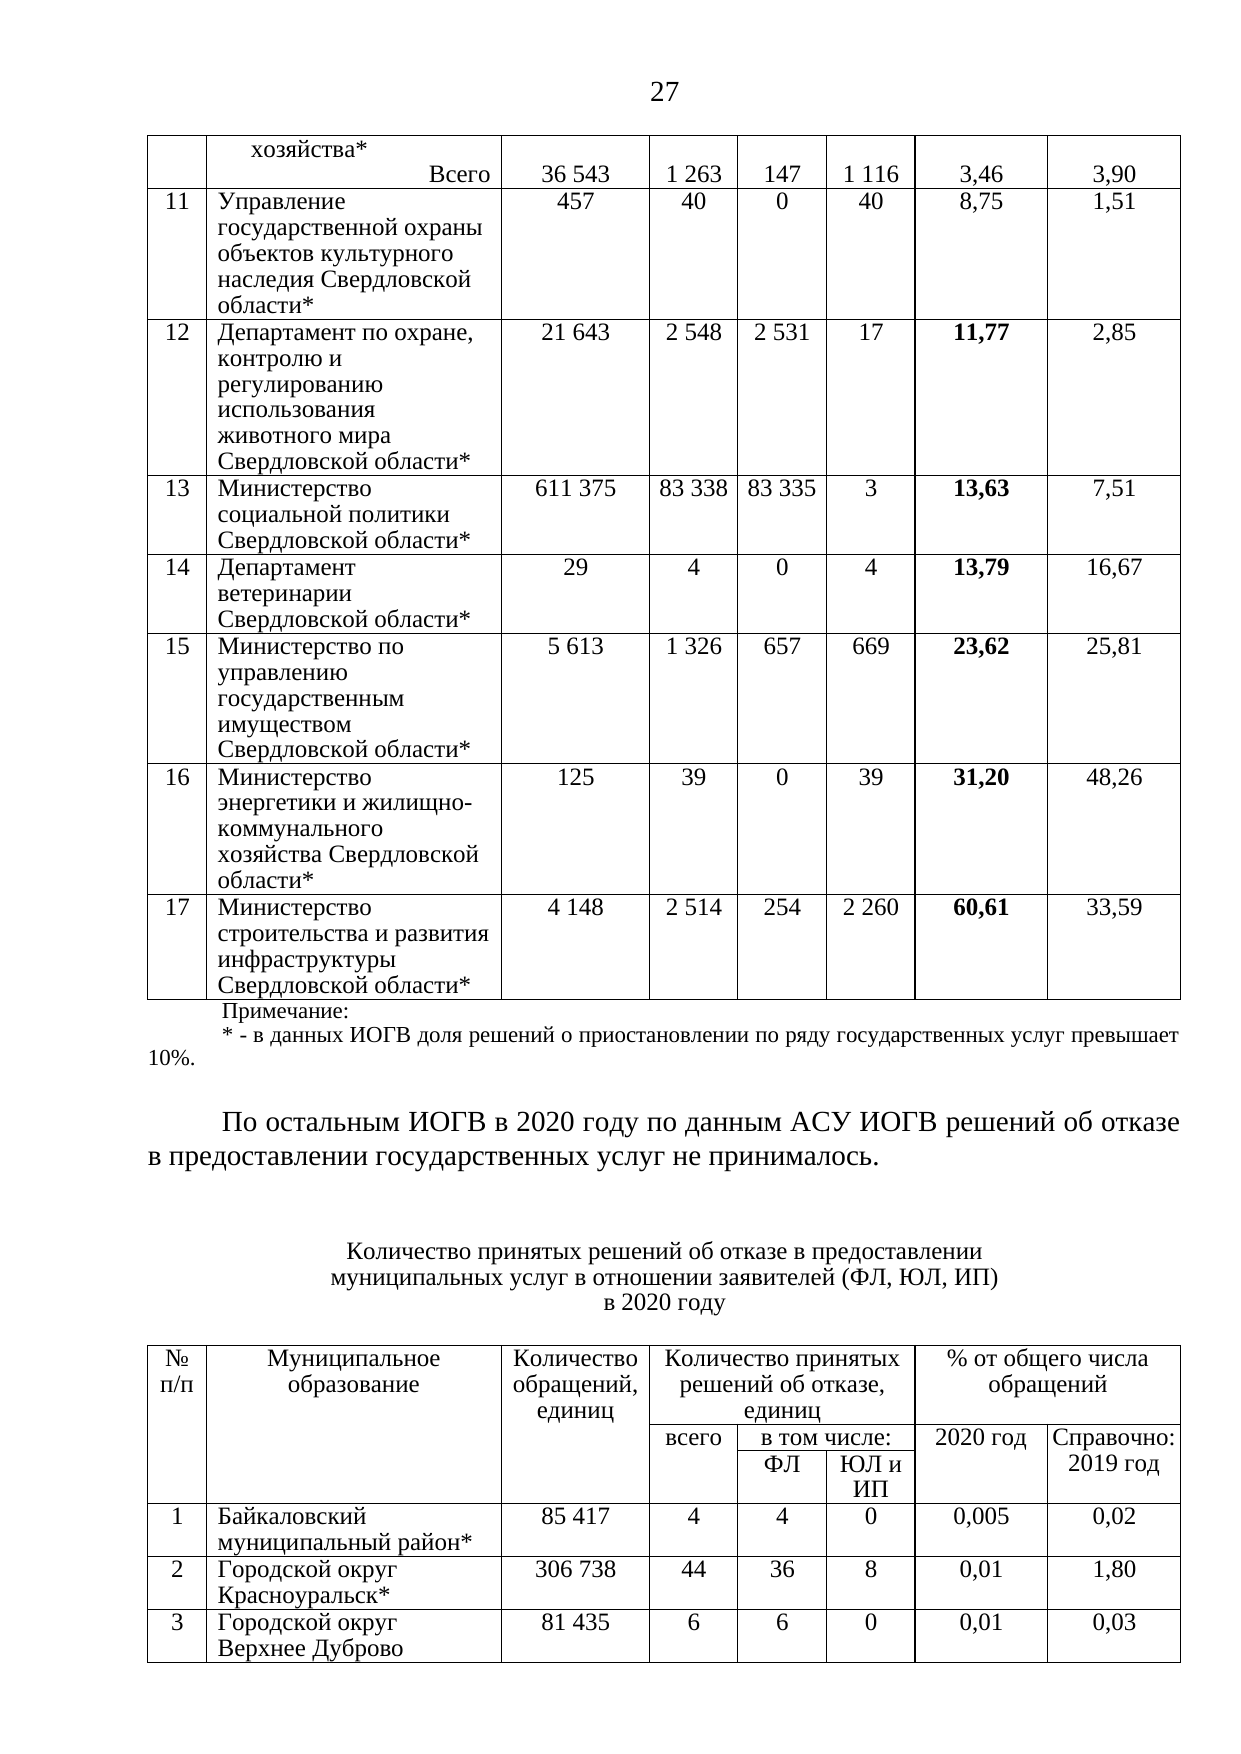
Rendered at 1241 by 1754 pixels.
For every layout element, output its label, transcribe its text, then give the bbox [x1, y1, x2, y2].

text * - в данных ИОГВ доля решений о приостановлении по ряду государственных услуг превышает 10%. [148, 1023, 1181, 1071]
table_cell 4 [827, 555, 914, 633]
table_cell 81 435 [502, 1610, 649, 1662]
table_cell Городской округ Красноуральск* [207, 1557, 501, 1609]
table_cell 1 326 [650, 634, 737, 763]
table_cell 1,51 [1048, 189, 1180, 319]
table_cell 4 [650, 555, 737, 633]
table_cell 147 [738, 136, 826, 188]
table_cell 2 260 [827, 895, 914, 999]
table_cell 11,77 [916, 320, 1047, 475]
table_cell 4 [650, 1504, 737, 1556]
table_cell Министерство энергетики и жилищно-коммунального хозяйства Свердловской области* [207, 764, 501, 894]
table_cell 8,75 [916, 189, 1047, 319]
text Количество принятых решений об отказе в предоставлении [148, 1238, 1181, 1264]
table_cell 21 643 [502, 320, 649, 475]
table_cell 2 514 [650, 895, 737, 999]
table_cell хозяйства* Всего [207, 136, 501, 188]
table_cell 12 [148, 320, 206, 475]
table_cell 7,51 [1048, 476, 1180, 554]
table_cell [148, 136, 206, 188]
table_cell 85 417 [502, 1504, 649, 1556]
table_cell Министерство социальной политики Свердловской области* [207, 476, 501, 554]
table_cell 457 [502, 189, 649, 319]
table_header Количество обращений, единиц [502, 1346, 649, 1503]
table_cell 669 [827, 634, 914, 763]
table_cell 657 [738, 634, 826, 763]
table_cell 306 738 [502, 1557, 649, 1609]
table_cell Министерство по управлению государственным имуществом Свердловской области* [207, 634, 501, 763]
table_cell 4 148 [502, 895, 649, 999]
table_cell Департамент по охране, контролю и регулированию использования животного мира Свердловской области* [207, 320, 501, 475]
table_cell 36 543 [502, 136, 649, 188]
table_cell 16 [148, 764, 206, 894]
table_cell 254 [738, 895, 826, 999]
table_cell Городской округ Верхнее Дуброво [207, 1610, 501, 1662]
table_cell 33,59 [1048, 895, 1180, 999]
table_cell 0 [827, 1610, 914, 1662]
table_cell 17 [148, 895, 206, 999]
table_cell 8 [827, 1557, 914, 1609]
table_cell 83 335 [738, 476, 826, 554]
table_cell 60,61 [916, 895, 1047, 999]
table_cell 0 [738, 189, 826, 319]
table_cell ЮЛ и ИП [827, 1451, 914, 1503]
table_cell 40 [650, 189, 737, 319]
table_cell 44 [650, 1557, 737, 1609]
table_cell 6 [650, 1610, 737, 1662]
table_cell 0,02 [1048, 1504, 1180, 1556]
table_cell 1 263 [650, 136, 737, 188]
table_cell 83 338 [650, 476, 737, 554]
table_cell 0,01 [916, 1557, 1047, 1609]
table_cell 1 [148, 1504, 206, 1556]
table_cell 13 [148, 476, 206, 554]
table_header Муниципальное образование [207, 1346, 501, 1503]
table_cell 23,62 [916, 634, 1047, 763]
table_cell 0 [827, 1504, 914, 1556]
table_cell 25,81 [1048, 634, 1180, 763]
table_cell 125 [502, 764, 649, 894]
table_cell 1,80 [1048, 1557, 1180, 1609]
table_cell в том числе: [738, 1425, 914, 1450]
table_cell 14 [148, 555, 206, 633]
table_cell ФЛ [738, 1451, 826, 1503]
table_cell Справочно: 2019 год [1048, 1425, 1180, 1503]
table_cell 2020 год [916, 1425, 1047, 1503]
text По остальным ИОГВ в 2020 году по данным АСУ ИОГВ решений об отказе в предоставлении государственных услуг не принималось. [148, 1104, 1181, 1171]
table_header № п/п [148, 1346, 206, 1503]
table_cell 3 [148, 1610, 206, 1662]
table_cell Управление государственной охраны объектов культурного наследия Свердловской области* [207, 189, 501, 319]
table_cell 611 375 [502, 476, 649, 554]
text муниципальных услуг в отношении заявителей (ФЛ, ЮЛ, ИП) [148, 1264, 1181, 1290]
table_cell 2 531 [738, 320, 826, 475]
table_cell 17 [827, 320, 914, 475]
table_cell 13,63 [916, 476, 1047, 554]
table_cell 29 [502, 555, 649, 633]
text в 2020 году [148, 1290, 1181, 1316]
table_cell всего [650, 1425, 737, 1503]
table_cell 3,90 [1048, 136, 1180, 188]
table_cell 39 [650, 764, 737, 894]
table_cell 13,79 [916, 555, 1047, 633]
table_cell 2 [148, 1557, 206, 1609]
table_cell 3,46 [916, 136, 1047, 188]
table_cell 0,03 [1048, 1610, 1180, 1662]
table_cell 0,01 [916, 1610, 1047, 1662]
table_cell 5 613 [502, 634, 649, 763]
table_cell 0 [738, 555, 826, 633]
table_cell 6 [738, 1610, 826, 1662]
table_cell 0 [738, 764, 826, 894]
table_cell Байкаловский муниципальный район* [207, 1504, 501, 1556]
table_cell 3 [827, 476, 914, 554]
table_cell 2 548 [650, 320, 737, 475]
table_cell Департамент ветеринарии Свердловской области* [207, 555, 501, 633]
table_cell 16,67 [1048, 555, 1180, 633]
table_cell 39 [827, 764, 914, 894]
table_header % от общего числа обращений [916, 1346, 1180, 1423]
table_cell Министерство строительства и развития инфраструктуры Свердловской области* [207, 895, 501, 999]
table_cell 4 [738, 1504, 826, 1556]
table_cell 36 [738, 1557, 826, 1609]
table_cell 15 [148, 634, 206, 763]
table_cell 11 [148, 189, 206, 319]
table_cell 2,85 [1048, 320, 1180, 475]
table_cell 48,26 [1048, 764, 1180, 894]
text Примечание: [148, 1000, 1181, 1023]
table_header Количество принятых решений об отказе, единиц [650, 1346, 914, 1423]
table_cell 1 116 [827, 136, 914, 188]
table_cell 40 [827, 189, 914, 319]
table_cell 0,005 [916, 1504, 1047, 1556]
table_cell 31,20 [916, 764, 1047, 894]
